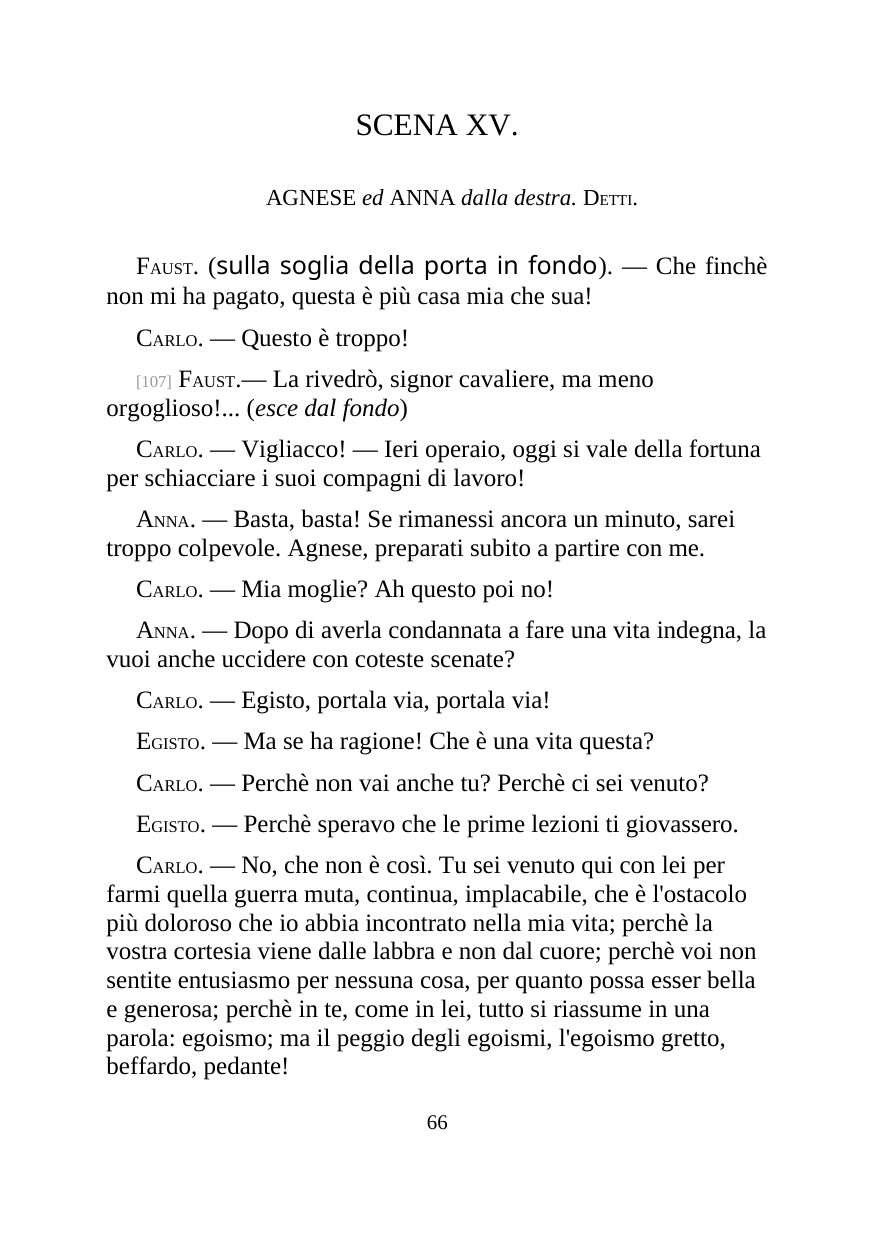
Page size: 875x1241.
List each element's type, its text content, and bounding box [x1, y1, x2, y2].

text Carlo. ― Vigliacco! ― Ieri operaio, oggi si vale della fortuna per schiacciare i suoi compagni di lavoro! [106, 434, 768, 491]
text Anna. ― Basta, basta! Se rimanessi ancora un minuto, sarei troppo colpevole. Agnese, preparati subito a partire con me. [106, 504, 768, 561]
text Carlo. ― Perchè non vai anche tu? Perchè ci sei venuto? [106, 768, 768, 796]
text [107] Faust.― La rivedrò, signor cavaliere, ma meno orgoglioso!... (esce dal fondo) [106, 364, 768, 421]
text Egisto. ― Ma se ha ragione! Che è una vita questa? [106, 726, 768, 755]
text AGNESE ed ANNA dalla destra. Detti. [106, 183, 768, 210]
text Anna. ― Dopo di averla condannata a fare una vita indegna, la vuoi anche uccidere con coteste scenate? [106, 615, 768, 673]
text Egisto. ― Perchè speravo che le prime lezioni ti giovassero. [106, 809, 768, 838]
text Carlo. ― Questo è troppo! [106, 323, 768, 351]
text Carlo. ― Mia moglie? Ah questo poi no! [106, 574, 768, 603]
text Carlo. ― Egisto, portala via, portala via! [106, 685, 768, 714]
subtitle SCENA XV. [106, 106, 768, 142]
text Faust. (sulla soglia della porta in fondo). ― Che finchè non mi ha pagato, questa è più casa mia che sua! [106, 247, 768, 310]
text Carlo. ― No, che non è così. Tu sei venuto qui con lei per farmi quella guerra muta, continua, implacabile, che è l'ostacolo più doloroso che io abbia incontrato nella mia vita; perchè la vostra cortesia viene dalle labbra e non dal cuore; perchè voi non sentite entusiasmo per nessuna cosa, per quanto possa esser bella e generosa; perchè in te, come in lei, tutto si riassume in una parola: egoismo; ma il peggio degli egoismi, l'egoismo gretto, beffardo, pedante! [106, 850, 768, 1080]
